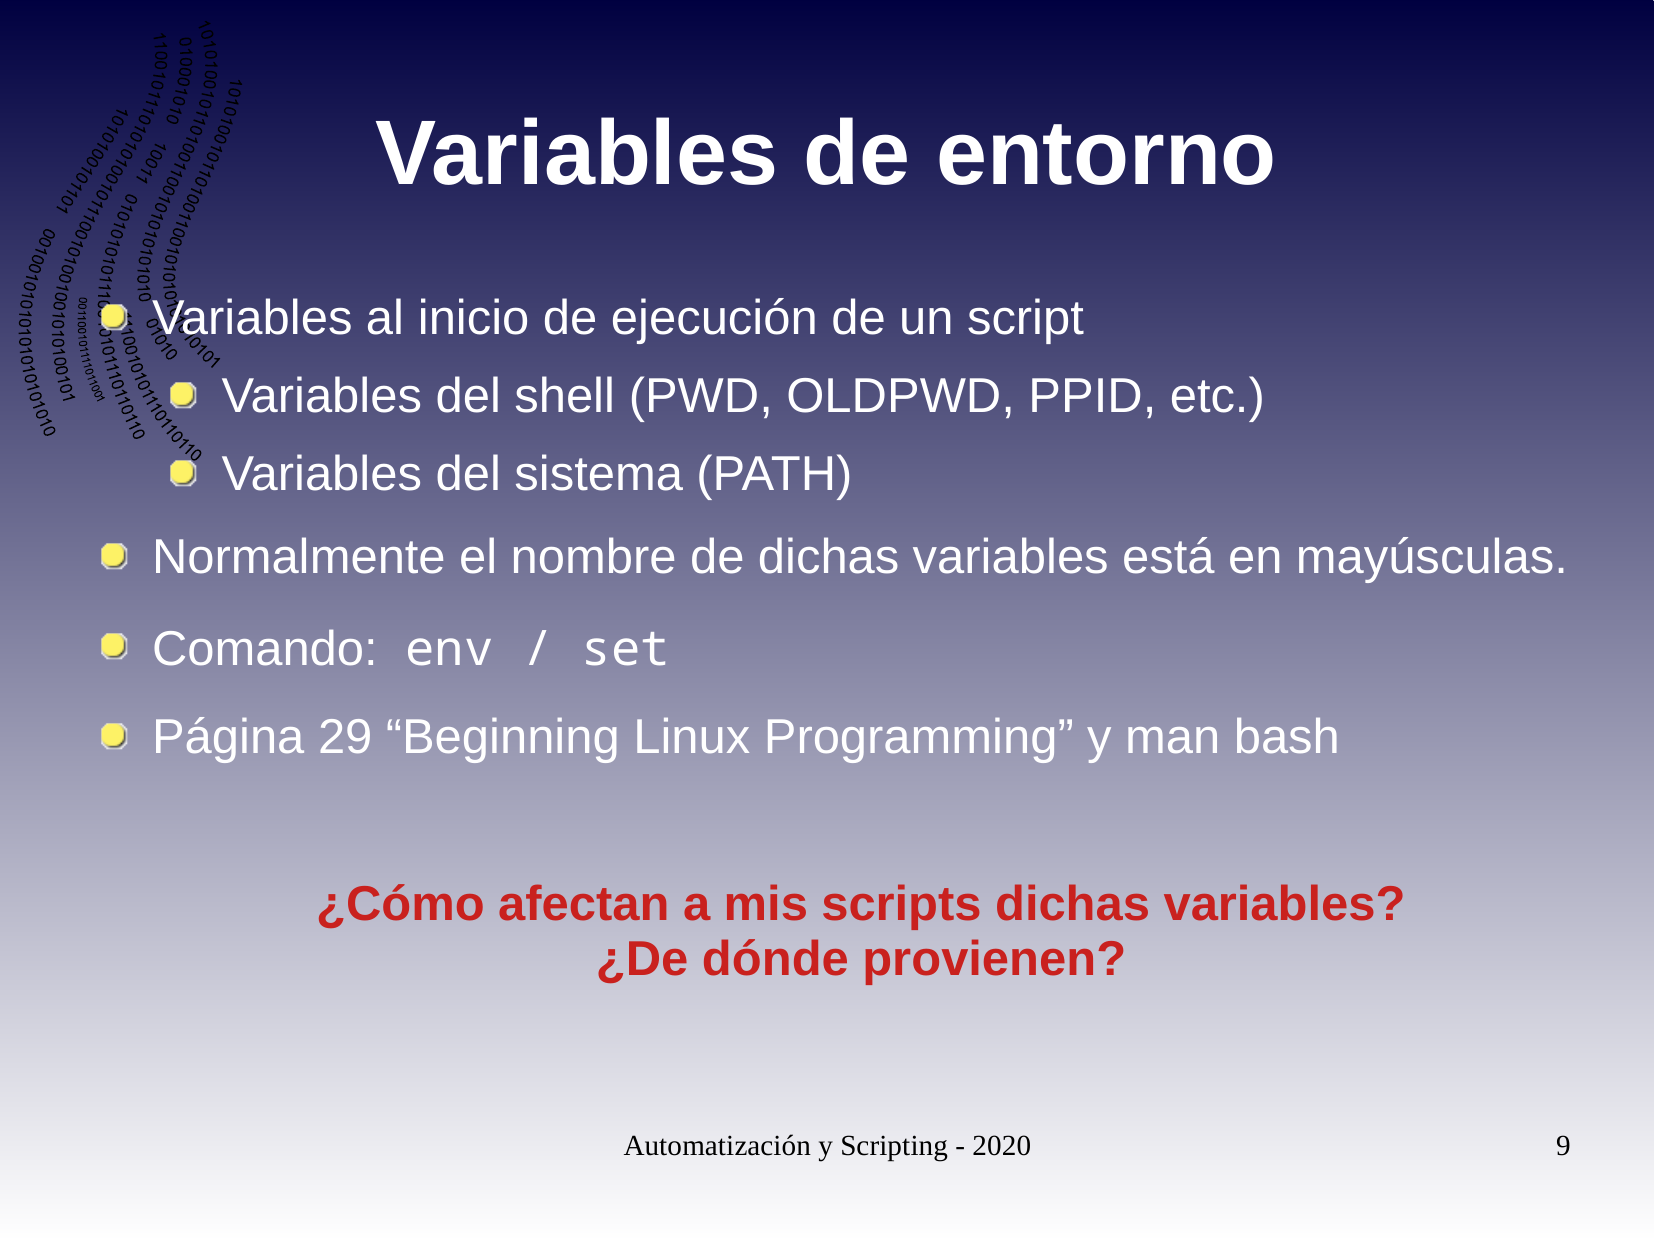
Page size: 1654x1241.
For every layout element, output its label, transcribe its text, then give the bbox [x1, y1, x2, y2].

list Variables al inicio de ejecución de un script Variables del shell (PWD, OLDPWD, PPID, etc.) Variables del sistema (PATH) Normalmente el nombre de dichas variables está en mayúsculas. Comando: env / set Página 29 “Beginning Linux Programming” y man bash ¿Cómo afectan a mis scripts dichas variables? ¿De dónde provienen? [82, 290, 1571, 1010]
title Variables de entorno [82, 49, 1571, 257]
picture [18, 20, 243, 461]
